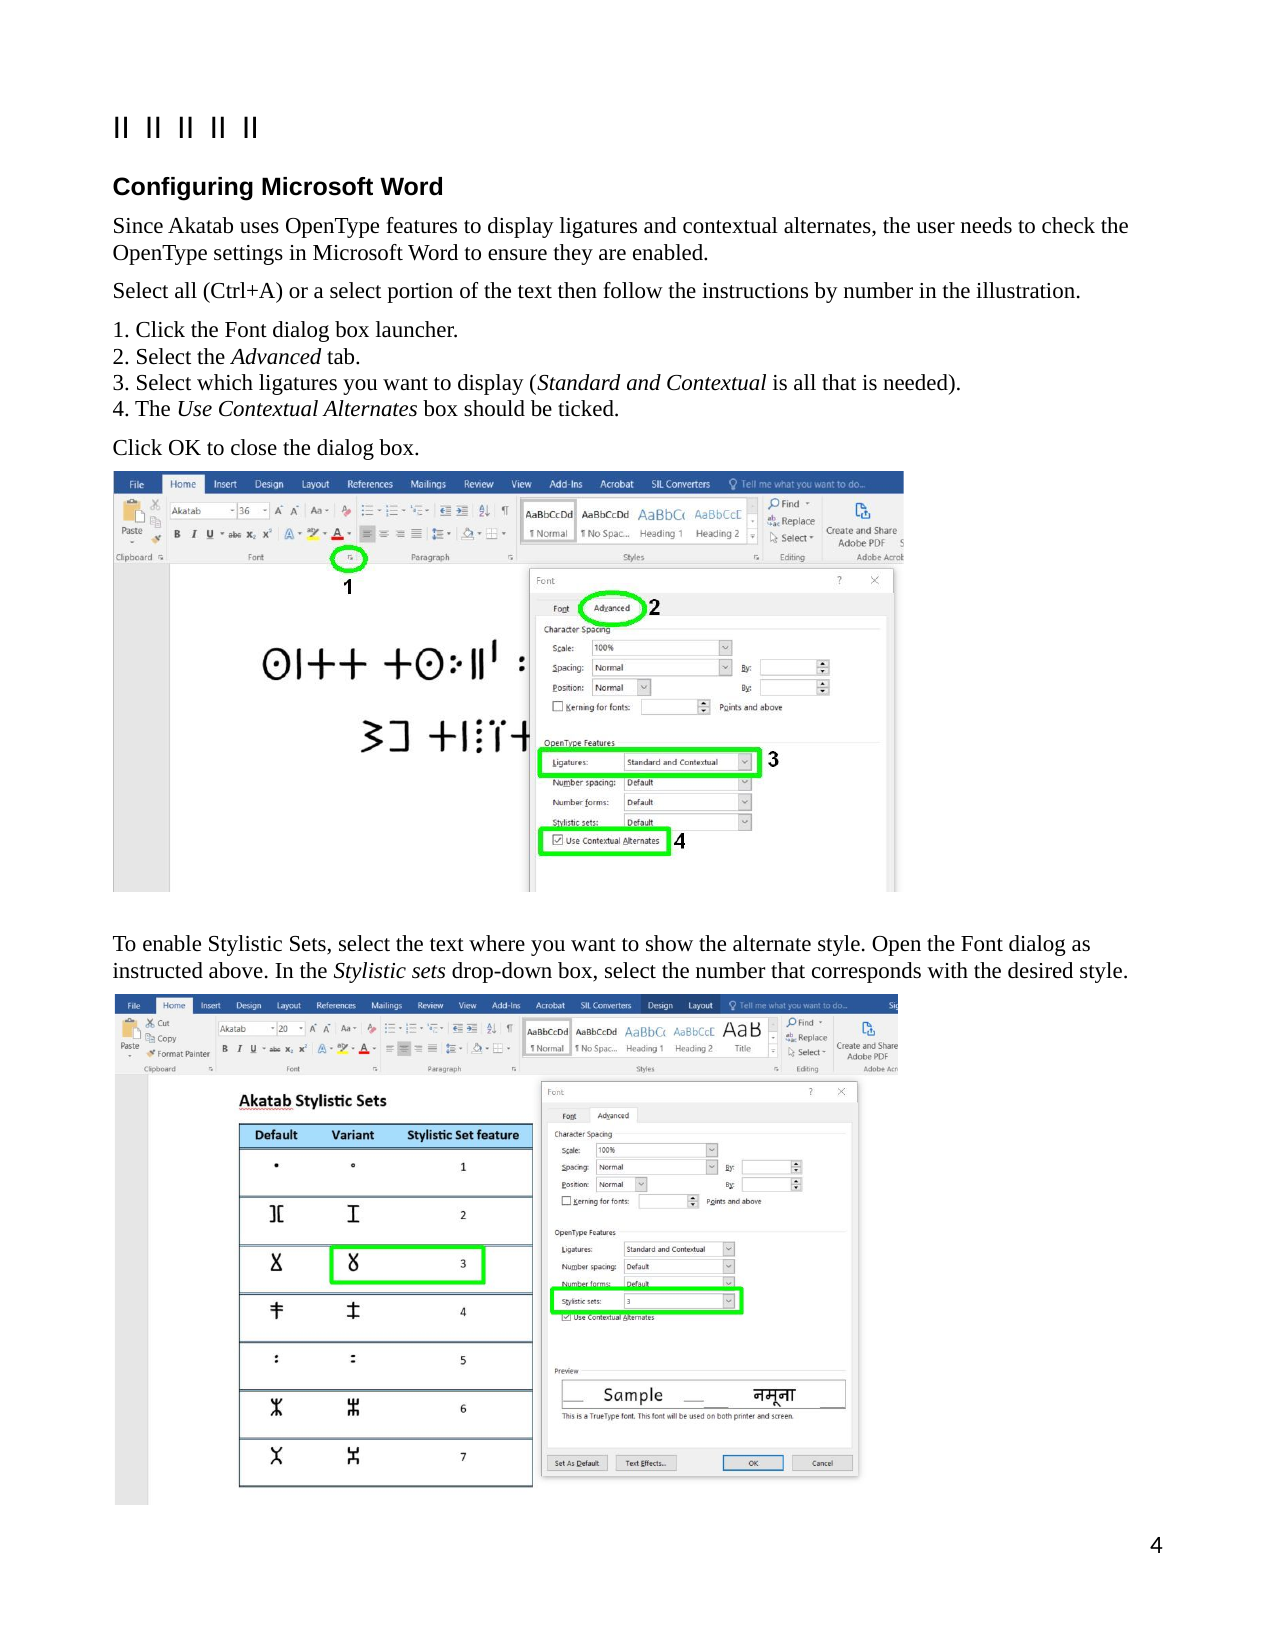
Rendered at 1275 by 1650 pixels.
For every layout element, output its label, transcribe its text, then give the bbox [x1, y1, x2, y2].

text 1. Click the Font dialog box launcher. 2. Select the Advanced tab. 3. Select which ligatures you want to display (Standard and Contextual is all that is needed). 4. The Use Contextual Alternates box should be ticked. [112, 316, 1162, 422]
picture [113, 471, 904, 892]
text ⵏⵏ ⵏⵏ ⵏⵏ ⵏⵏ ⵏⵏ [112, 112, 1162, 151]
subtitle Configuring Microsoft Word [112, 172, 1162, 200]
text Since Akatab uses OpenType features to display ligatures and contextual alternates, the user needs to check the OpenType settings in Microsoft Word to ensure they are enabled. [112, 212, 1162, 265]
picture [114, 994, 898, 1505]
text Click OK to close the dialog box. [112, 434, 1162, 461]
text To enable Stylistic Sets, select the text where you want to show the alternate style. Open the Font dialog as instructed above. In the Stylistic sets drop-down box, select the number that corresponds with the desired style. [112, 930, 1162, 983]
text Select all (Ctrl+A) or a select portion of the text then follow the instructions by number in the illustration. [112, 277, 1162, 304]
